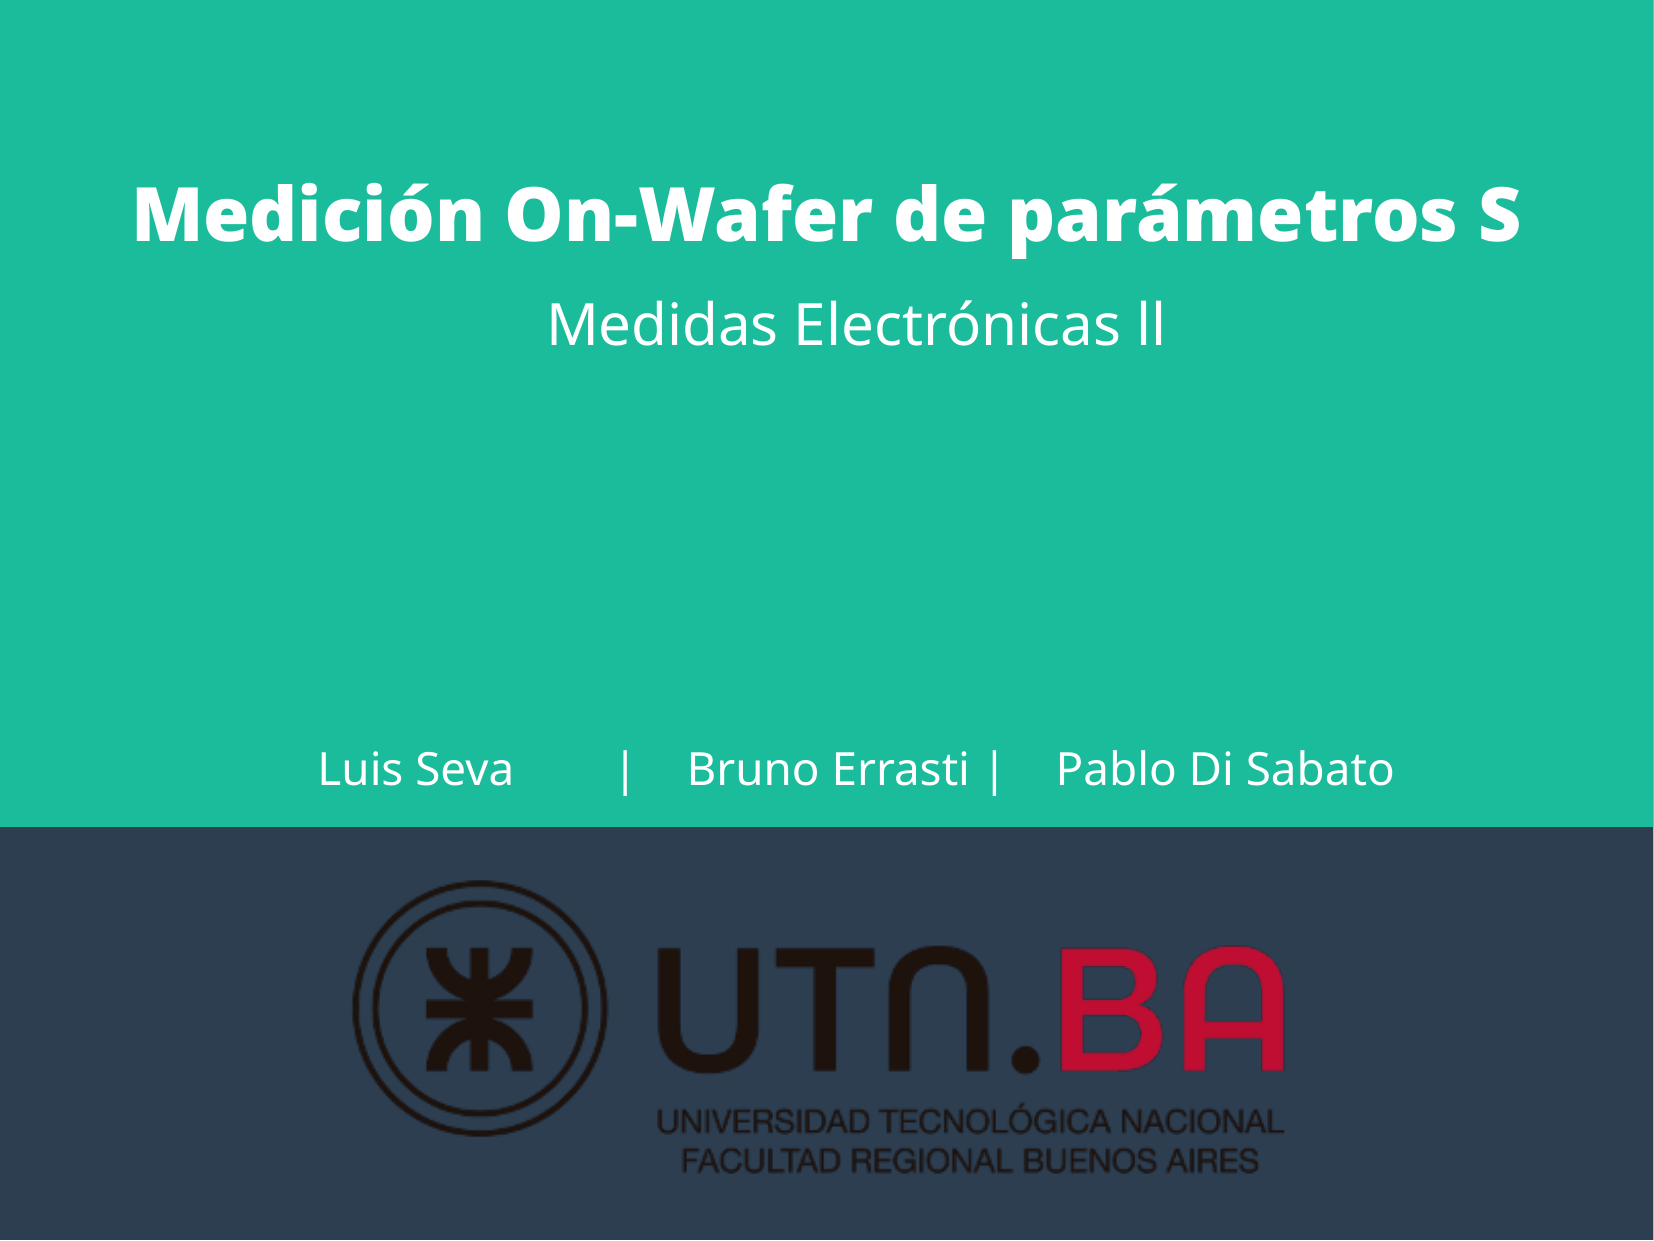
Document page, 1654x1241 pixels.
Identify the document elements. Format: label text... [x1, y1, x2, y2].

text_box Medidas Electrónicas ll [88, 236, 1625, 473]
title Medición On-Wafer de parámetros S [59, 108, 1595, 266]
picture [206, 791, 1434, 1241]
subtitle Luis Seva | Bruno Errasti | Pablo Di Sabato [88, 649, 1625, 886]
